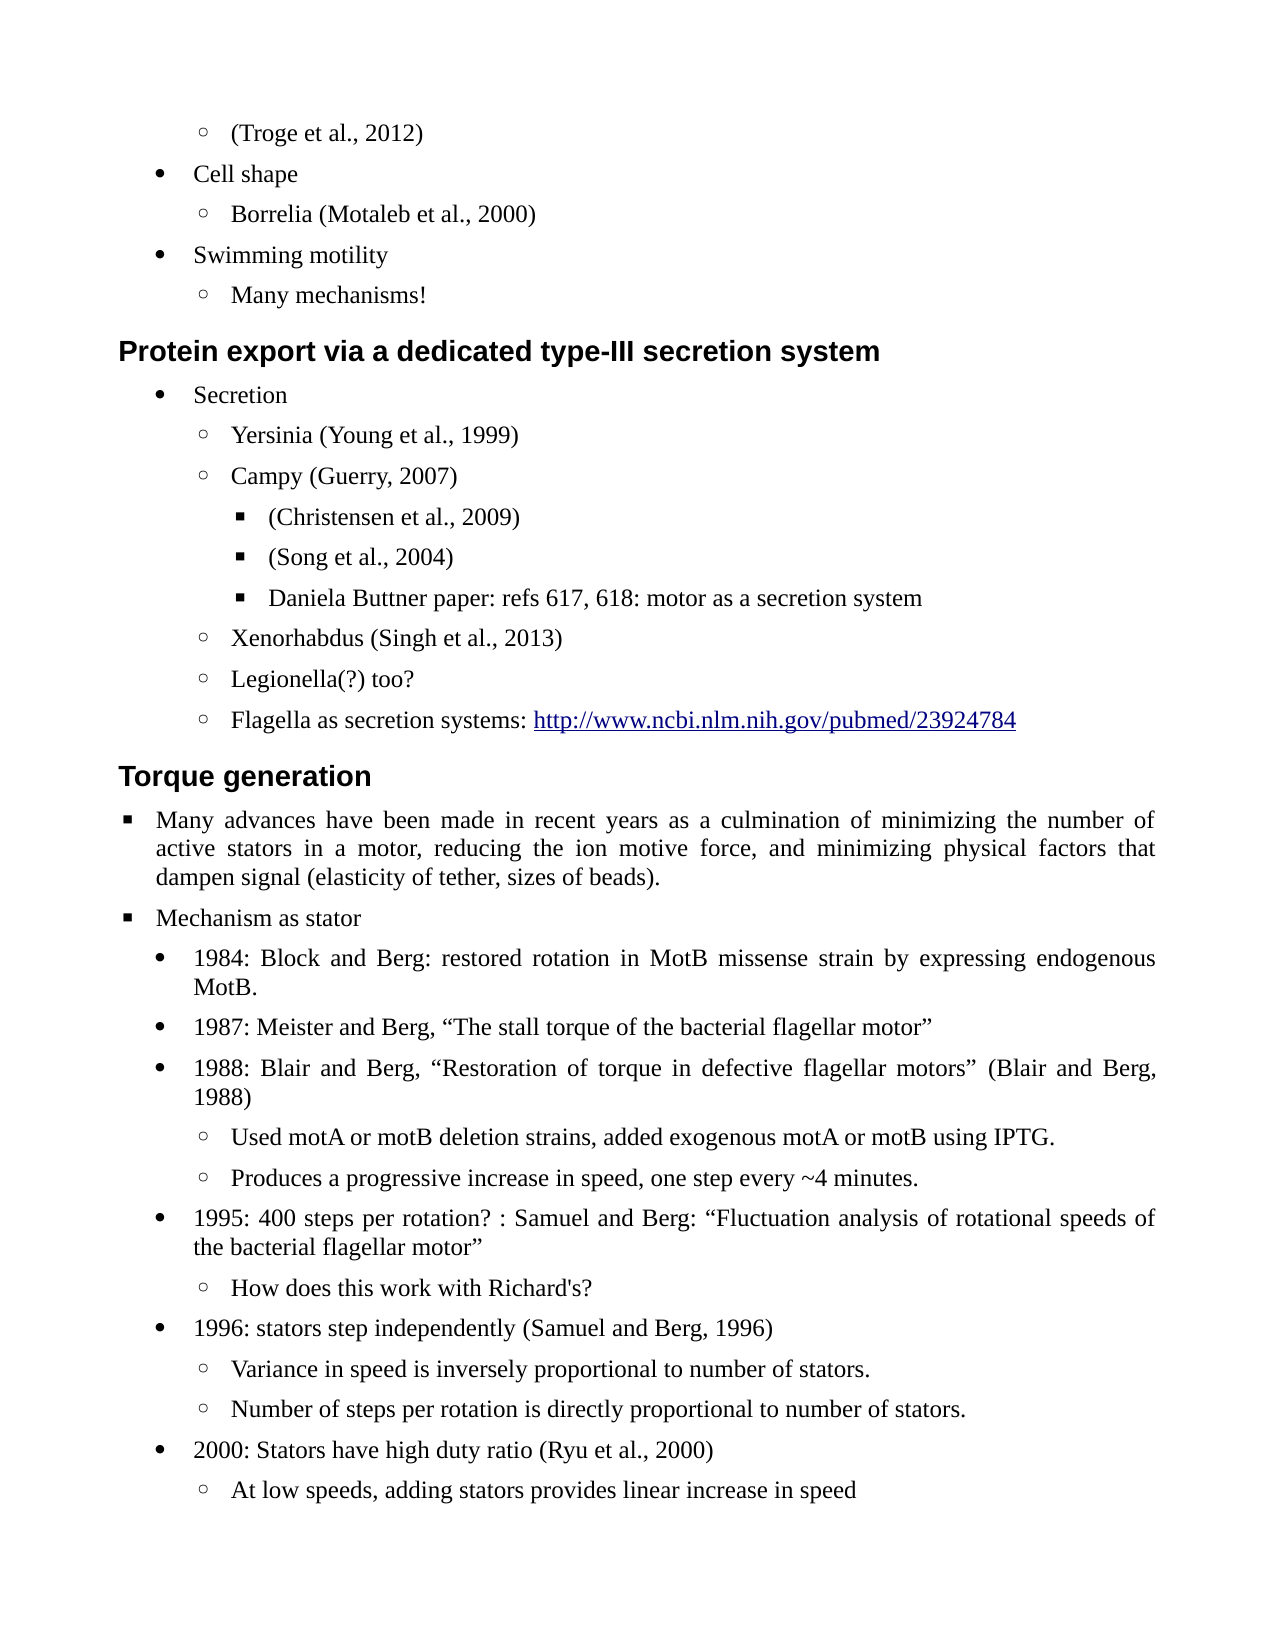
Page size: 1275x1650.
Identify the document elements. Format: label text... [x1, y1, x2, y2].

list 1987: Meister and Berg, “The stall torque of the bacterial flagellar motor” [156, 1012, 1157, 1041]
list Yersinia (Young et al., 1999) [193, 421, 1157, 449]
list Many mechanisms! [193, 280, 1157, 309]
list 2000: Stators have high duty ratio (Ryu et al., 2000) [156, 1435, 1157, 1463]
list Borrelia (Motaleb et al., 2000) [193, 199, 1157, 228]
list Used motA or motB deletion strains, added exogenous motA or motB using IPTG. [193, 1122, 1157, 1151]
list (Song et al., 2004) [231, 542, 1157, 571]
list Flagella as secretion systems: http://www.ncbi.nlm.nih.gov/pubmed/23924784 [193, 705, 1157, 734]
list Mechanism as stator [118, 903, 1157, 931]
list (Christensen et al., 2009) [231, 502, 1157, 530]
subtitle Protein export via a dedicated type-III secretion system [118, 334, 1157, 367]
list Legionella(?) too? [193, 664, 1157, 692]
list At low speeds, adding stators provides linear increase in speed [193, 1475, 1157, 1504]
list Daniela Buttner paper: refs 617, 618: motor as a secretion system [231, 583, 1157, 611]
list Cell shape [156, 159, 1157, 187]
list Produces a progressive increase in speed, one step every ~4 minutes. [193, 1163, 1157, 1192]
list Variance in speed is inversely proportional to number of stators. [193, 1354, 1157, 1382]
list Swimming motility [156, 240, 1157, 268]
list 1984: Block and Berg: restored rotation in MotB missense strain by expressing endogenous MotB. [156, 943, 1157, 1001]
list How does this work with Richard's? [193, 1273, 1157, 1301]
list Secretion [156, 380, 1157, 409]
list Xenorhabdus (Singh et al., 2013) [193, 623, 1157, 652]
list 1995: 400 steps per rotation? : Samuel and Berg: “Fluctuation analysis of rotational speeds of the bacterial flagellar motor” [156, 1203, 1157, 1261]
list 1988: Blair and Berg, “Restoration of torque in defective flagellar motors” (Blair and Berg, 1988) [156, 1053, 1157, 1111]
list 1996: stators step independently (Samuel and Berg, 1996) [156, 1313, 1157, 1342]
list (Troge et al., 2012) [193, 118, 1157, 147]
subtitle Torque generation [118, 759, 1157, 792]
list Campy (Guerry, 2007) [193, 461, 1157, 490]
list Many advances have been made in recent years as a culmination of minimizing the number of active stators in a motor, reducing the ion motive force, and minimizing physical factors that dampen signal (elasticity of tether, sizes of beads). [118, 805, 1157, 891]
list Number of steps per rotation is directly proportional to number of stators. [193, 1394, 1157, 1423]
